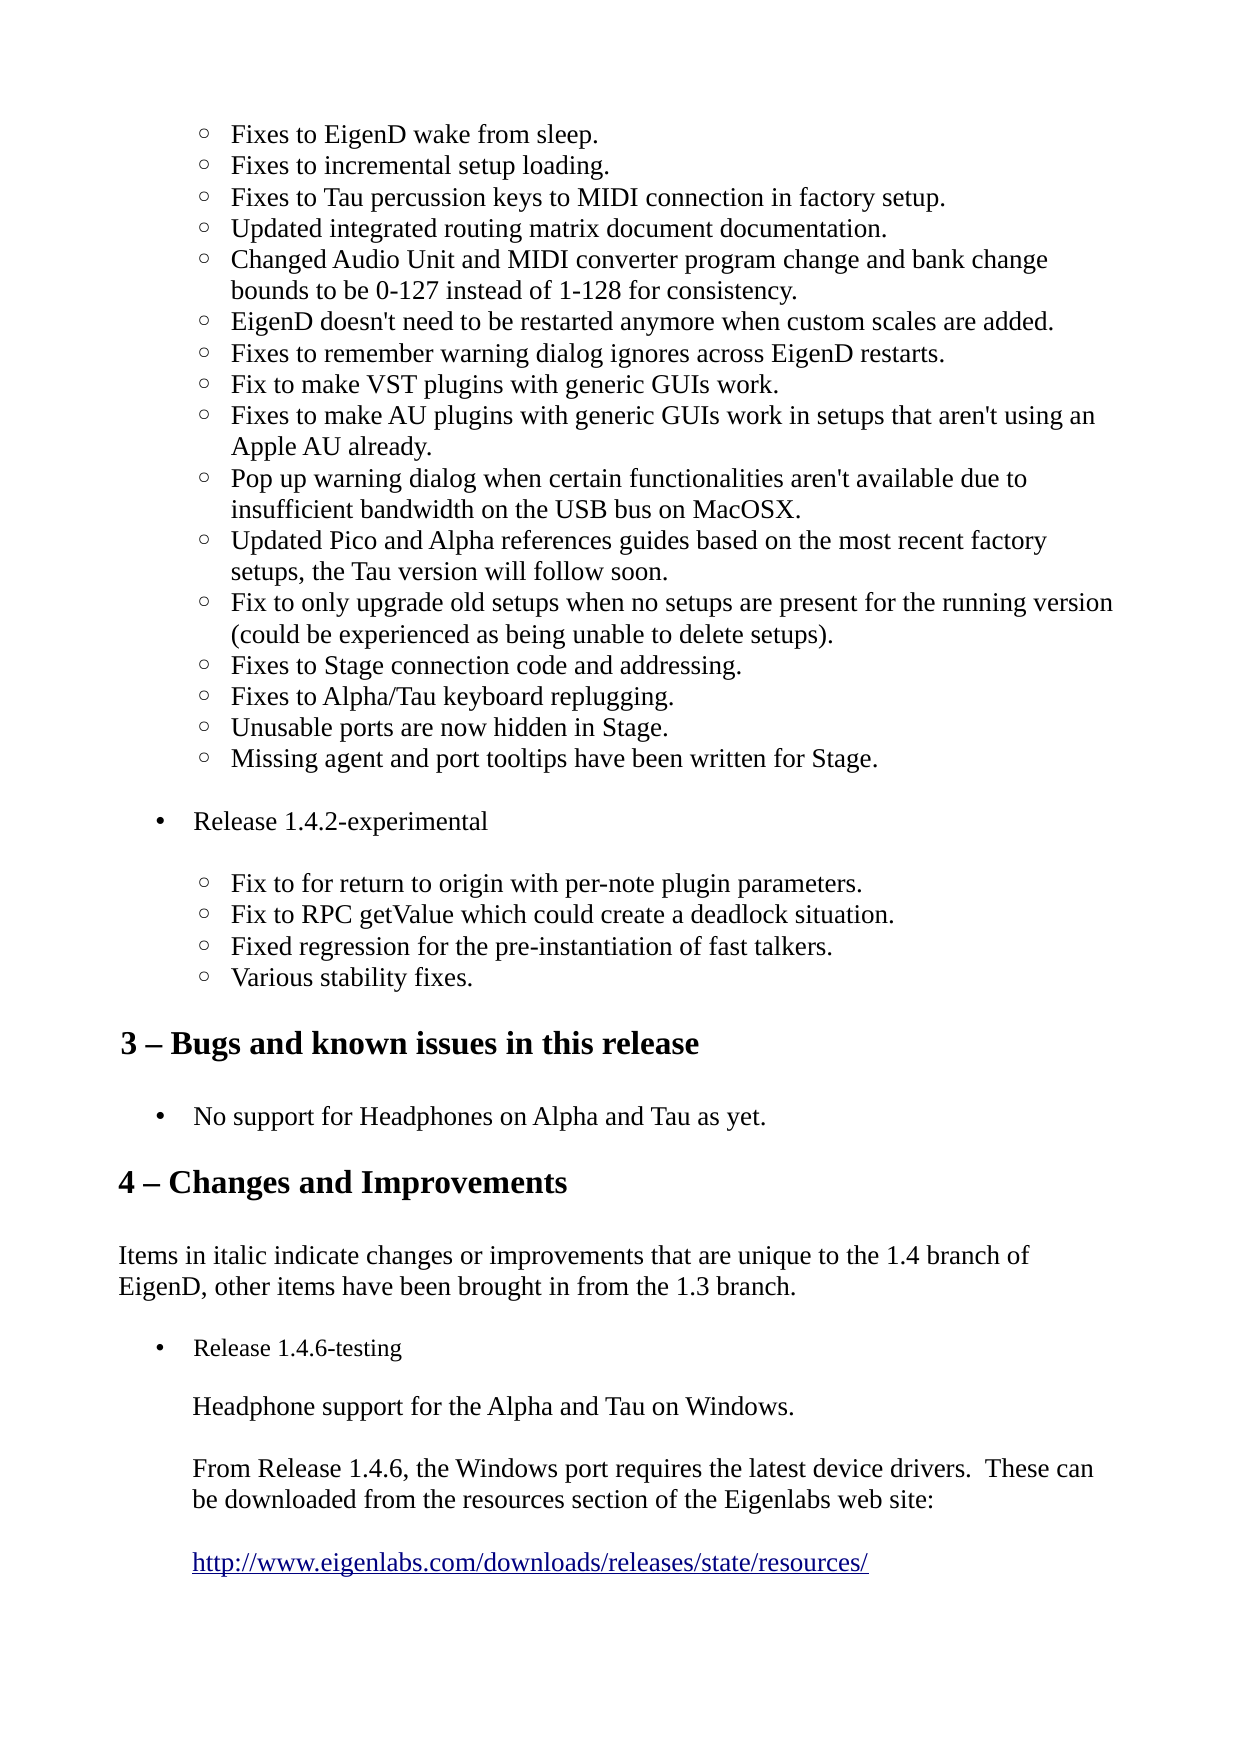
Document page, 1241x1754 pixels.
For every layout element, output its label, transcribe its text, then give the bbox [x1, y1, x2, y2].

text Headphone support for the Alpha and Tau on Windows. [192, 1390, 1122, 1421]
text From Release 1.4.6, the Windows port requires the latest device drivers. These can be downloaded from the resources section of the Eigenlabs web site: [192, 1452, 1122, 1515]
list Unusable ports are now hidden in Stage. [193, 711, 1122, 743]
list Fixed regression for the pre-instantiation of fast talkers. [193, 930, 1122, 961]
list Fixes to Tau percussion keys to MIDI connection in factory setup. [193, 181, 1122, 212]
list Updated integrated routing matrix document documentation. [193, 212, 1122, 243]
list Fixes to Alpha/Tau keyboard replugging. [193, 680, 1122, 711]
list Missing agent and port tooltips have been written for Stage. [193, 743, 1122, 805]
list Changed Audio Unit and MIDI converter program change and bank change bounds to be 0-127 instead of 1-128 for consistency. [193, 243, 1122, 306]
text 4 – Changes and Improvements [118, 1163, 1122, 1201]
list EigenD doesn't need to be restarted anymore when custom scales are added. [193, 306, 1122, 337]
list Fixes to incremental setup loading. [193, 149, 1122, 181]
list Updated Pico and Alpha references guides based on the most recent factory setups, the Tau version will follow soon. [193, 524, 1122, 586]
list 3 – Bugs and known issues in this release [83, 1023, 1122, 1062]
list Fixes to EigenD wake from sleep. [193, 118, 1122, 149]
list Various stability fixes. [193, 961, 1122, 992]
list Release 1.4.6-testing [156, 1333, 1122, 1361]
list Pop up warning dialog when certain functionalities aren't available due to insufficient bandwidth on the USB bus on MacOSX. [193, 462, 1122, 524]
list Fix to make VST plugins with generic GUIs work. [193, 368, 1122, 399]
list Fix to RPC getValue which could create a deadlock situation. [193, 899, 1122, 930]
list No support for Headphones on Alpha and Tau as yet. [156, 1100, 1122, 1131]
list Fixes to Stage connection code and addressing. [193, 649, 1122, 680]
list Fixes to remember warning dialog ignores across EigenD restarts. [193, 337, 1122, 368]
list Fixes to make AU plugins with generic GUIs work in setups that aren't using an Apple AU already. [193, 399, 1122, 462]
list Fix to only upgrade old setups when no setups are present for the running version (could be experienced as being unable to delete setups). [193, 586, 1122, 649]
text Items in italic indicate changes or improvements that are unique to the 1.4 branch of EigenD, other items have been brought in from the 1.3 branch. [118, 1239, 1122, 1302]
list Fix to for return to origin with per-note plugin parameters. [193, 867, 1122, 899]
text http://www.eigenlabs.com/downloads/releases/state/resources/ [192, 1546, 1122, 1577]
list Release 1.4.2-experimental [156, 805, 1122, 867]
